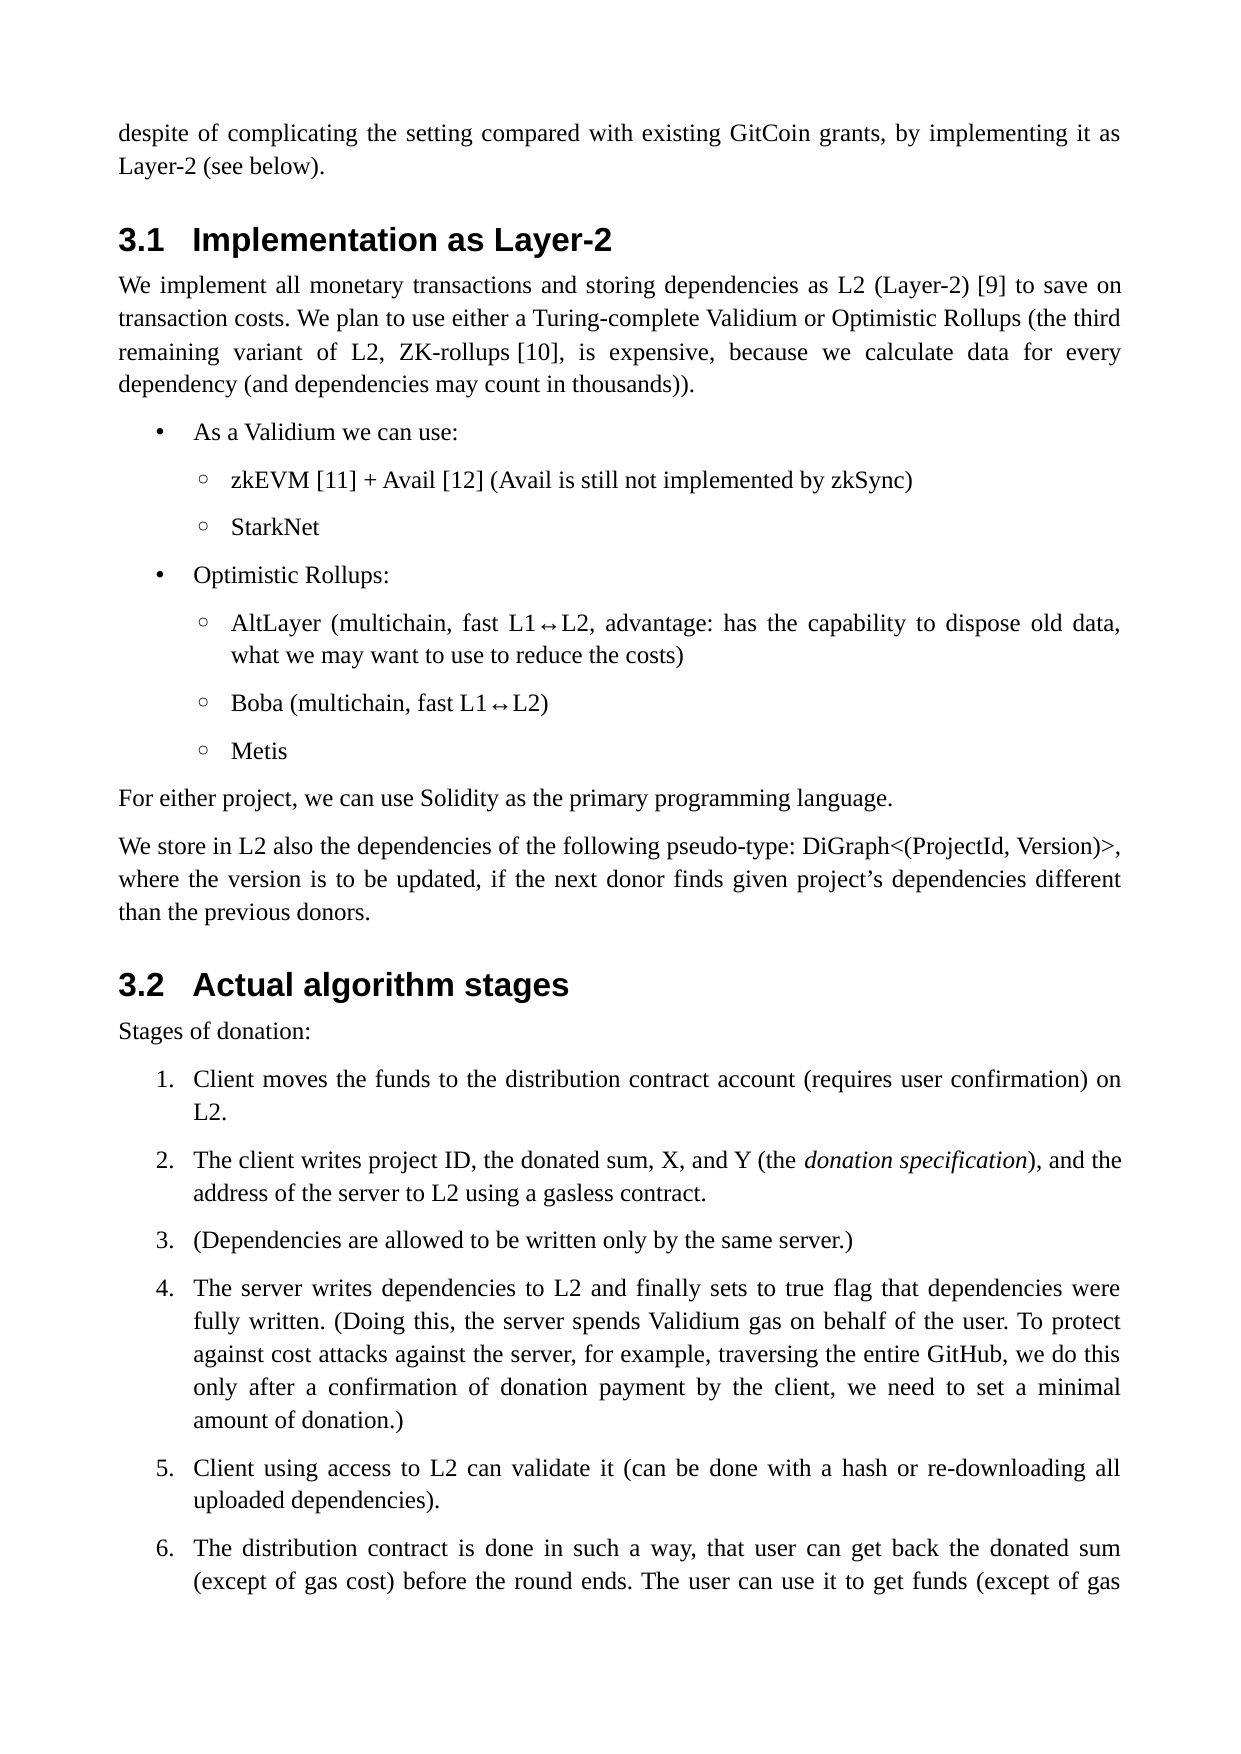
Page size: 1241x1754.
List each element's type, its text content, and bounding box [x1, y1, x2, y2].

list Optimistic Rollups: [156, 560, 1122, 589]
text Stages of donation: [118, 1016, 1122, 1045]
list Client using access to L2 can validate it (can be done with a hash or re-downloading all uploaded dependencies). [156, 1453, 1122, 1514]
list The client writes project ID, the donated sum, X, and Y (the donation specification), and the address of the server to L2 using a gasless contract. [156, 1145, 1122, 1206]
list The distribution contract is done in such a way, that user can get back the donated sum (except of gas cost) before the round ends. The user can use it to get funds (except of gas [156, 1533, 1122, 1595]
list StarkNet [193, 512, 1122, 541]
list Metis [193, 736, 1122, 764]
list (Dependencies are allowed to be written only by the same server.) [156, 1225, 1122, 1254]
list AltLayer (multichain, fast L1↔L2, advantage: has the capability to dispose old data, what we may want to use to reduce the costs) [193, 608, 1122, 669]
subtitle Implementation as Layer-2 [118, 219, 1122, 258]
list The server writes dependencies to L2 and finally sets to true flag that dependencies were fully written. (Doing this, the server spends Validium gas on behalf of the user. To protect against cost attacks against the server, for example, traversing the entire GitHub, we do this only after a confirmation of donation payment by the client, we need to set a minimal amount of donation.) [156, 1273, 1122, 1434]
text We implement all monetary transactions and storing dependencies as L2 (Layer-2) [9] to save on transaction costs. We plan to use either a Turing-complete Validium or Optimistic Rollups (the third remaining variant of L2, ZK-rollups [10], is expensive, because we calculate data for every dependency (and dependencies may count in thousands)). [118, 271, 1122, 398]
text For either project, we can use Solidity as the primary programming language. [118, 783, 1122, 812]
list Client moves the funds to the distribution contract account (requires user confirmation) on L2. [156, 1064, 1122, 1126]
list Boba (multichain, fast L1↔L2) [193, 688, 1122, 717]
subtitle Actual algorithm stages [118, 966, 1122, 1004]
text We store in L2 also the dependencies of the following pseudo-type: DiGraph<(ProjectId, Version)>, where the version is to be updated, if the next donor finds given project’s dependencies different than the previous donors. [118, 831, 1122, 926]
list As a Validium we can use: [156, 417, 1122, 446]
text despite of complicating the setting compared with existing GitCoin grants, by implementing it as Layer-2 (see below). [118, 118, 1122, 180]
list zkEVM [11] + Avail [12] (Avail is still not implemented by zkSync) [193, 465, 1122, 493]
